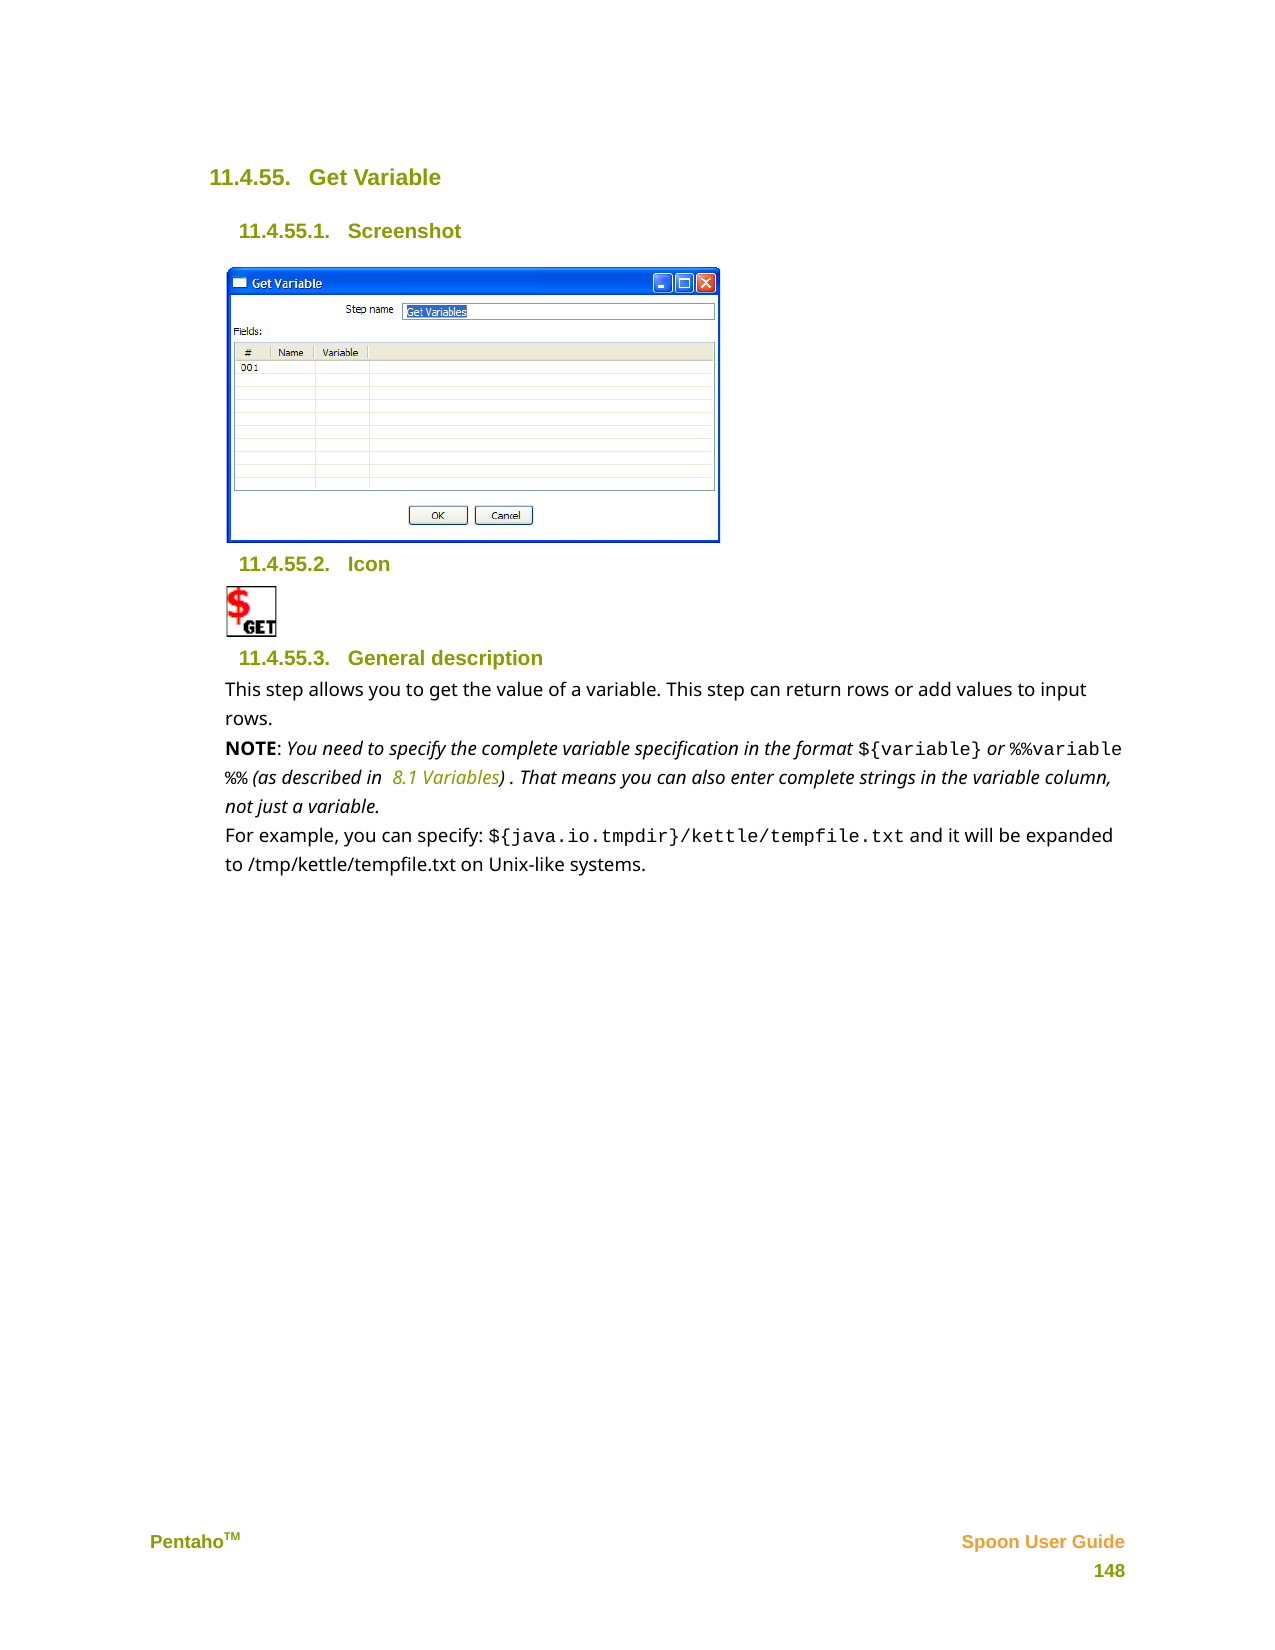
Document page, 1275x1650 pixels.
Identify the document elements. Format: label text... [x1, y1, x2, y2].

text For example, you can specify: ${java.io.tmpdir}/kettle/tempfile.txt and it will be expanded [225, 819, 1125, 848]
picture [226, 586, 277, 637]
text to /tmp/kettle/tempfile.txt on Unix-like systems. [225, 848, 1125, 877]
subtitle Get Variable [209, 157, 1125, 192]
subtitle Icon [239, 264, 1125, 578]
text This step allows you to get the value of a variable. This step can return rows or add values to input rows. [225, 673, 1125, 732]
text NOTE: You need to specify the complete variable specification in the format ${variable} or %%variable%% (as described in 8.1 Variables) . That means you can also enter complete strings in the variable column, not just a variable. [225, 732, 1125, 819]
subtitle Screenshot [239, 211, 1125, 246]
subtitle General description [239, 597, 1125, 673]
